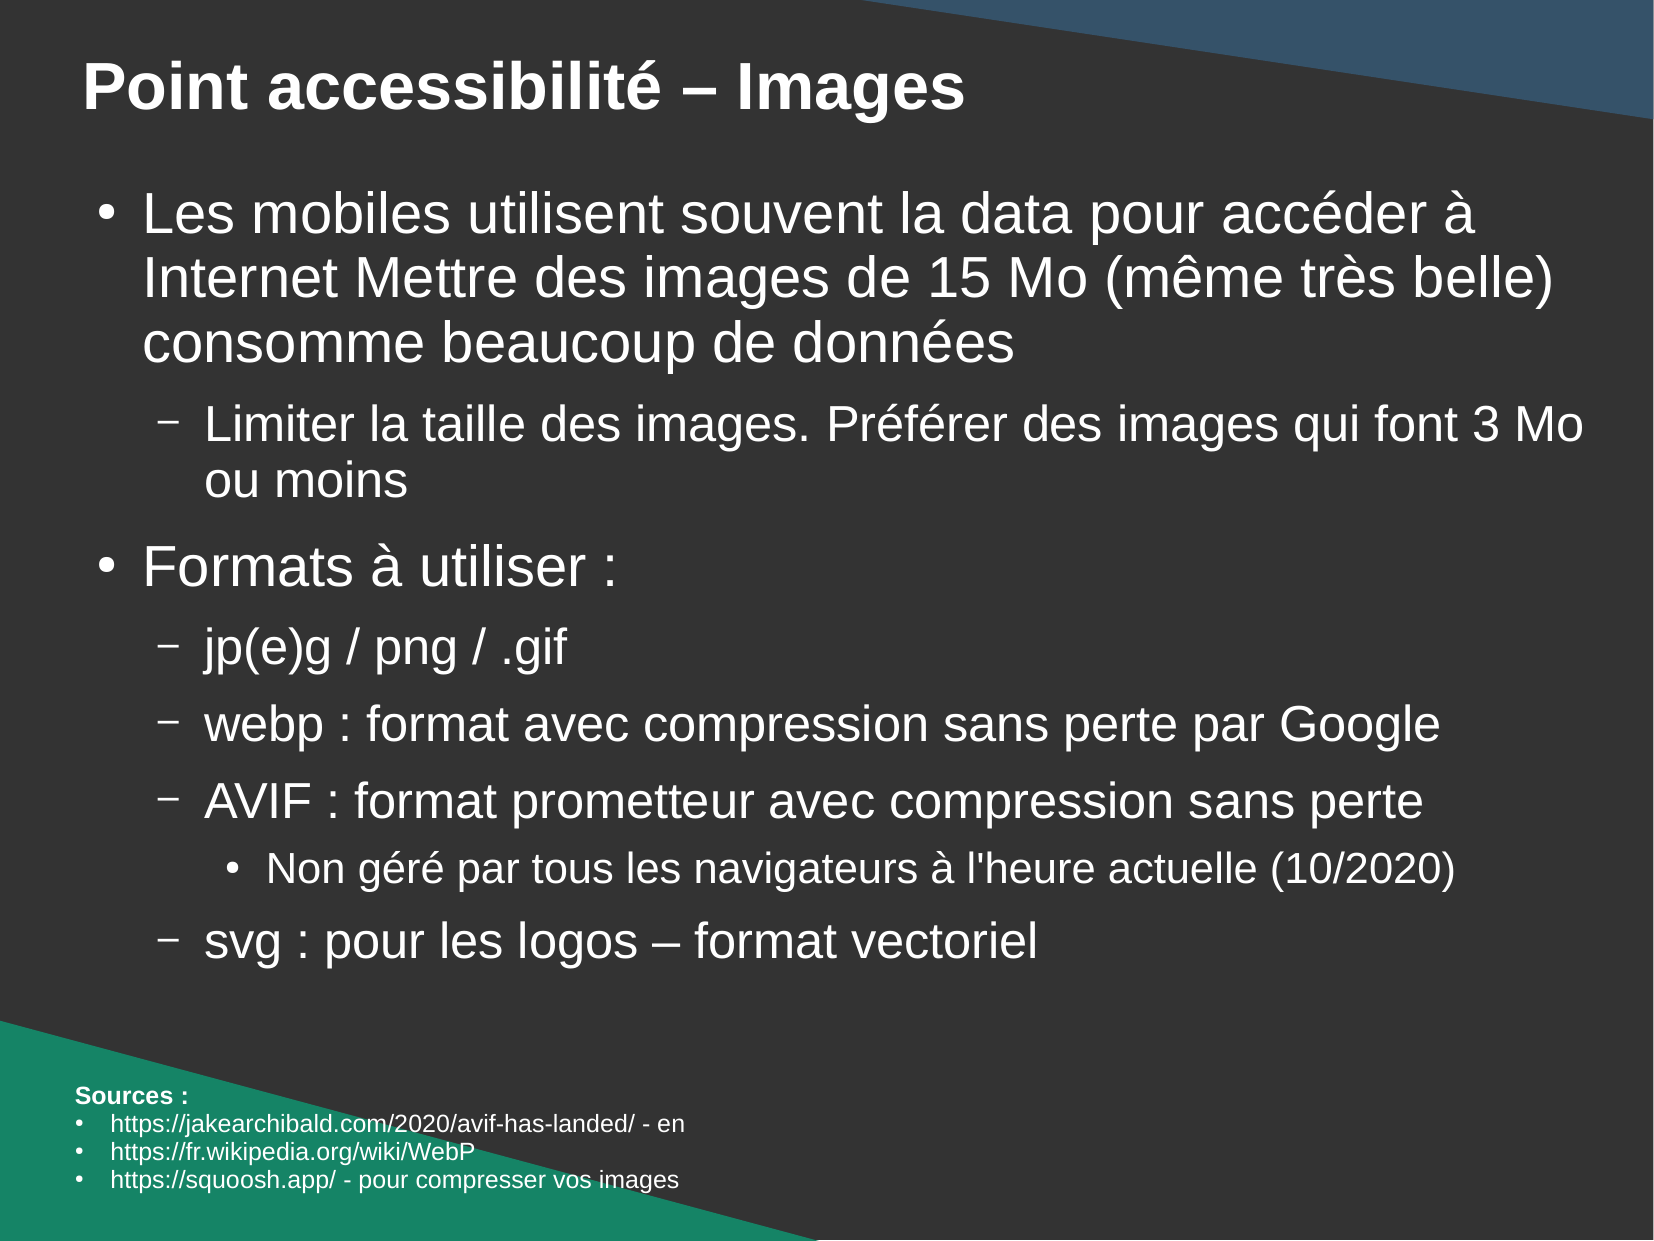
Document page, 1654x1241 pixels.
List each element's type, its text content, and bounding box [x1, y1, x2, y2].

text_box [861, 0, 1654, 120]
text_box Sources : https://jakearchibald.com/2020/avif-has-landed/ - en https://fr.wikipedia.org/wiki/WebP https://squoosh.app/ - pour compresser vos images [60, 1074, 1546, 1241]
list Les mobiles utilisent souvent la data pour accéder à Internet Mettre des images de 15 Mo (même très belle) consomme beaucoup de données Limiter la taille des images. Préférer des images qui font 3 Mo ou moins Formats à utiliser : jp(e)g / png / .gif webp : format avec compression sans perte par Google AVIF : format prometteur avec compression sans perte Non géré par tous les navigateurs à l'heure actuelle (10/2020) svg : pour les logos – format vectoriel [80, 180, 1605, 981]
title Point accessibilité – Images [82, 49, 1571, 162]
text_box [0, 1020, 199, 1241]
